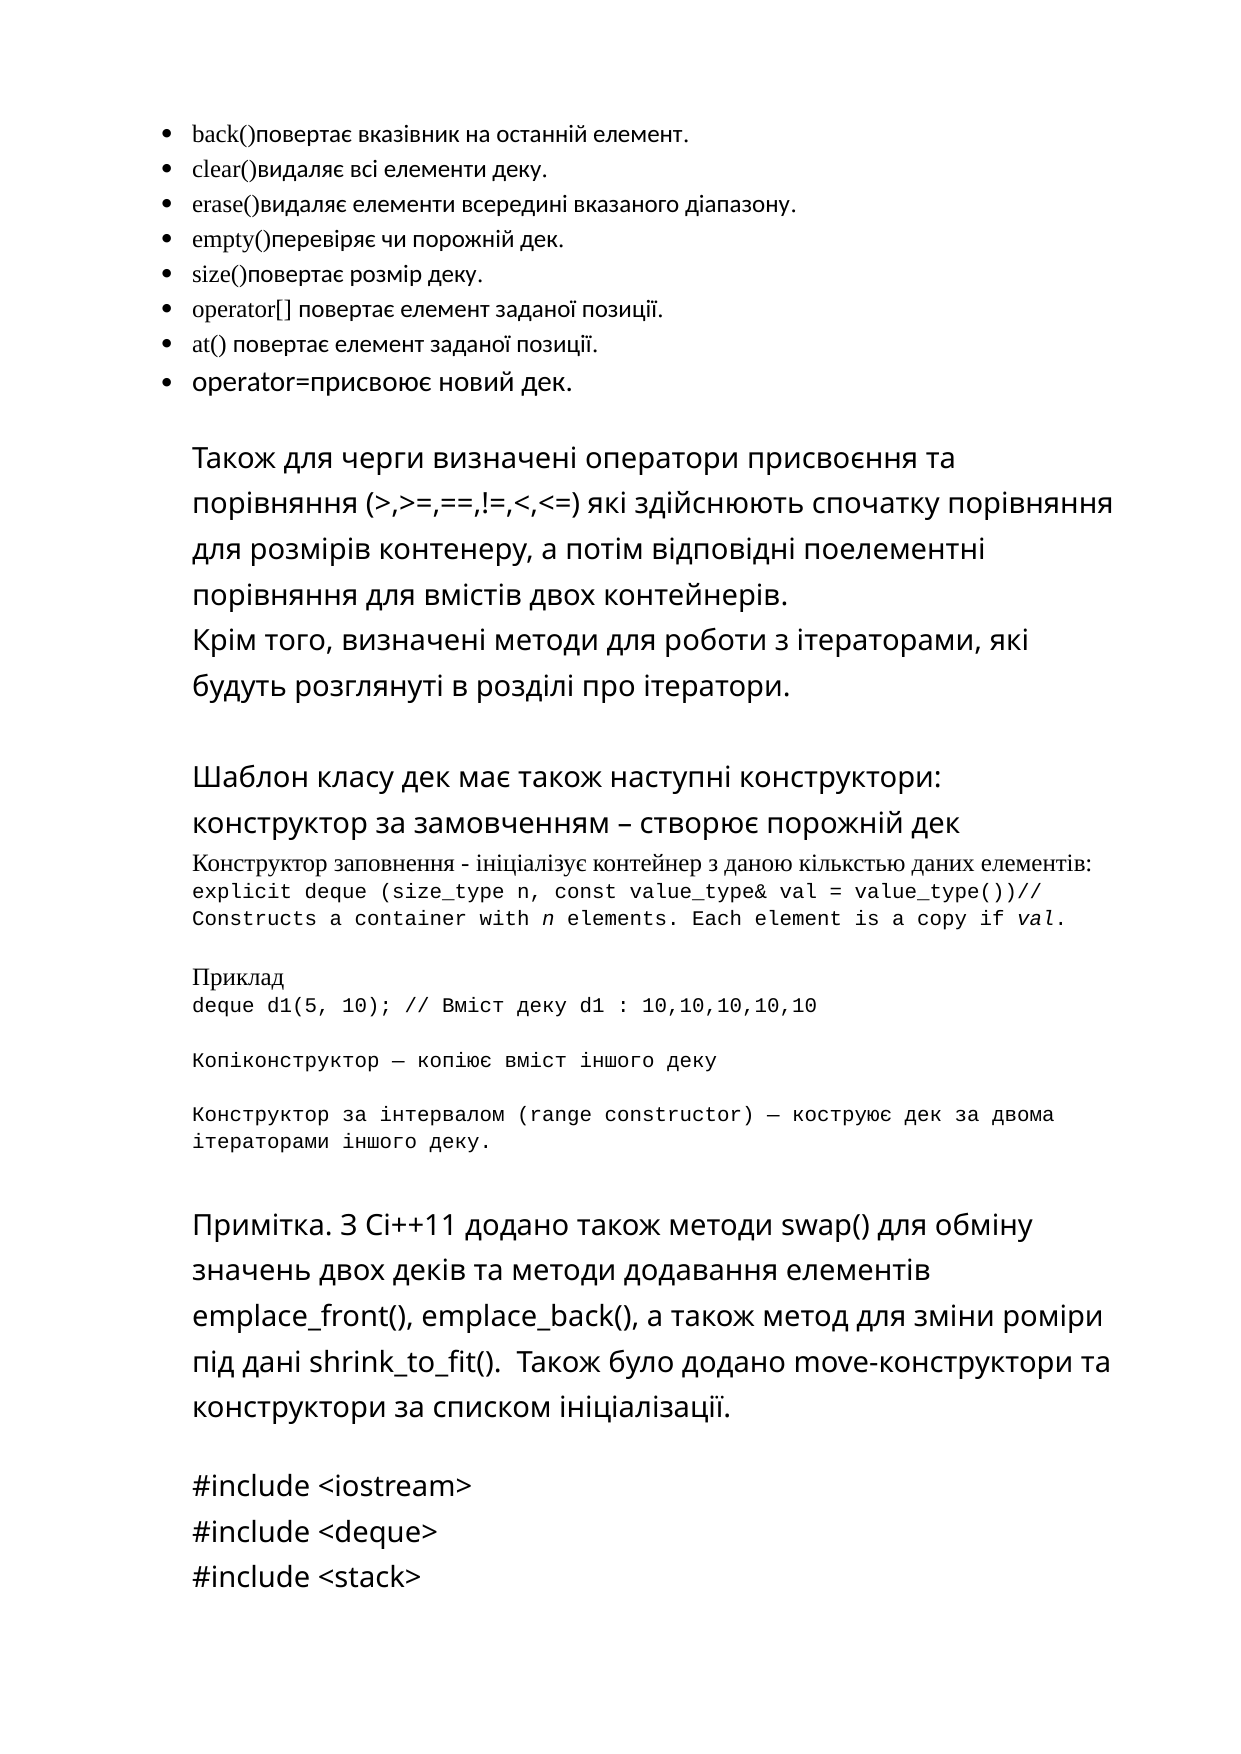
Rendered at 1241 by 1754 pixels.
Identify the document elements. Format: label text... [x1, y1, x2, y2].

list empty()перевіряє чи порожній дек. [162, 223, 1122, 254]
list operator[] повертає елемент заданої позиції. [162, 293, 1122, 324]
text Крім того, визначені методи для роботи з ітераторами, які будуть розглянуті в розділі про ітератори. [192, 619, 1122, 705]
text #include <stack> [192, 1556, 1122, 1596]
text explicit deque (size_type n, const value_type& val = value_type())// Constructs a container with n elements. Each element is a copy if val. [192, 881, 1122, 932]
text Також для черги визначені оператори присвоєння та порівняння (>,>=,==,!=,<,<=) які здійснюють спочатку порівняння для розмірів контенеру, а потім відповідні поелементні порівняння для вмістів двох контейнерів. [192, 437, 1122, 614]
text #include <deque> [192, 1511, 1122, 1551]
list clear()видаляє всі елементи деку. [162, 153, 1122, 184]
list back()повертає вказівник на останній елемент. [162, 118, 1122, 149]
text Примітка. З Сі++11 додано також методи swap() для обміну значень двох деків та методи додавання елементів emplace_front(), emplace_back(), а також метод для зміни роміри під дані shrink_to_fit(). Також було додано move-конструктори та конструктори за списком ініціалізації. [192, 1204, 1122, 1426]
subtitle Конструктор заповнення - ініціалізує контейнер з даною кількстью даних елементів: [192, 848, 1122, 876]
text Копіконструктор — копіює вміст іншого деку [192, 1050, 1122, 1073]
list size()повертає розмір деку. [162, 258, 1122, 289]
list at() повертає елемент заданої позиції. [162, 328, 1122, 359]
text Конструктор за інтервалом (range constructor) — коструює дек за двома ітераторами іншого деку. [192, 1104, 1122, 1155]
text Приклад [192, 962, 1122, 991]
list erase()видаляє елементи всередині вказаного діапазону. [162, 188, 1122, 219]
list operator=присвоює новий дек. [162, 363, 1122, 399]
text #include <iostream> [192, 1465, 1122, 1505]
text Шаблон класу дек має також наступні конструктори: [192, 756, 1122, 796]
subtitle конструктор за замовченням – створює порожній дек [192, 802, 1122, 842]
text deque d1(5, 10); // Вміст деку d1 : 10,10,10,10,10 [192, 995, 1122, 1019]
